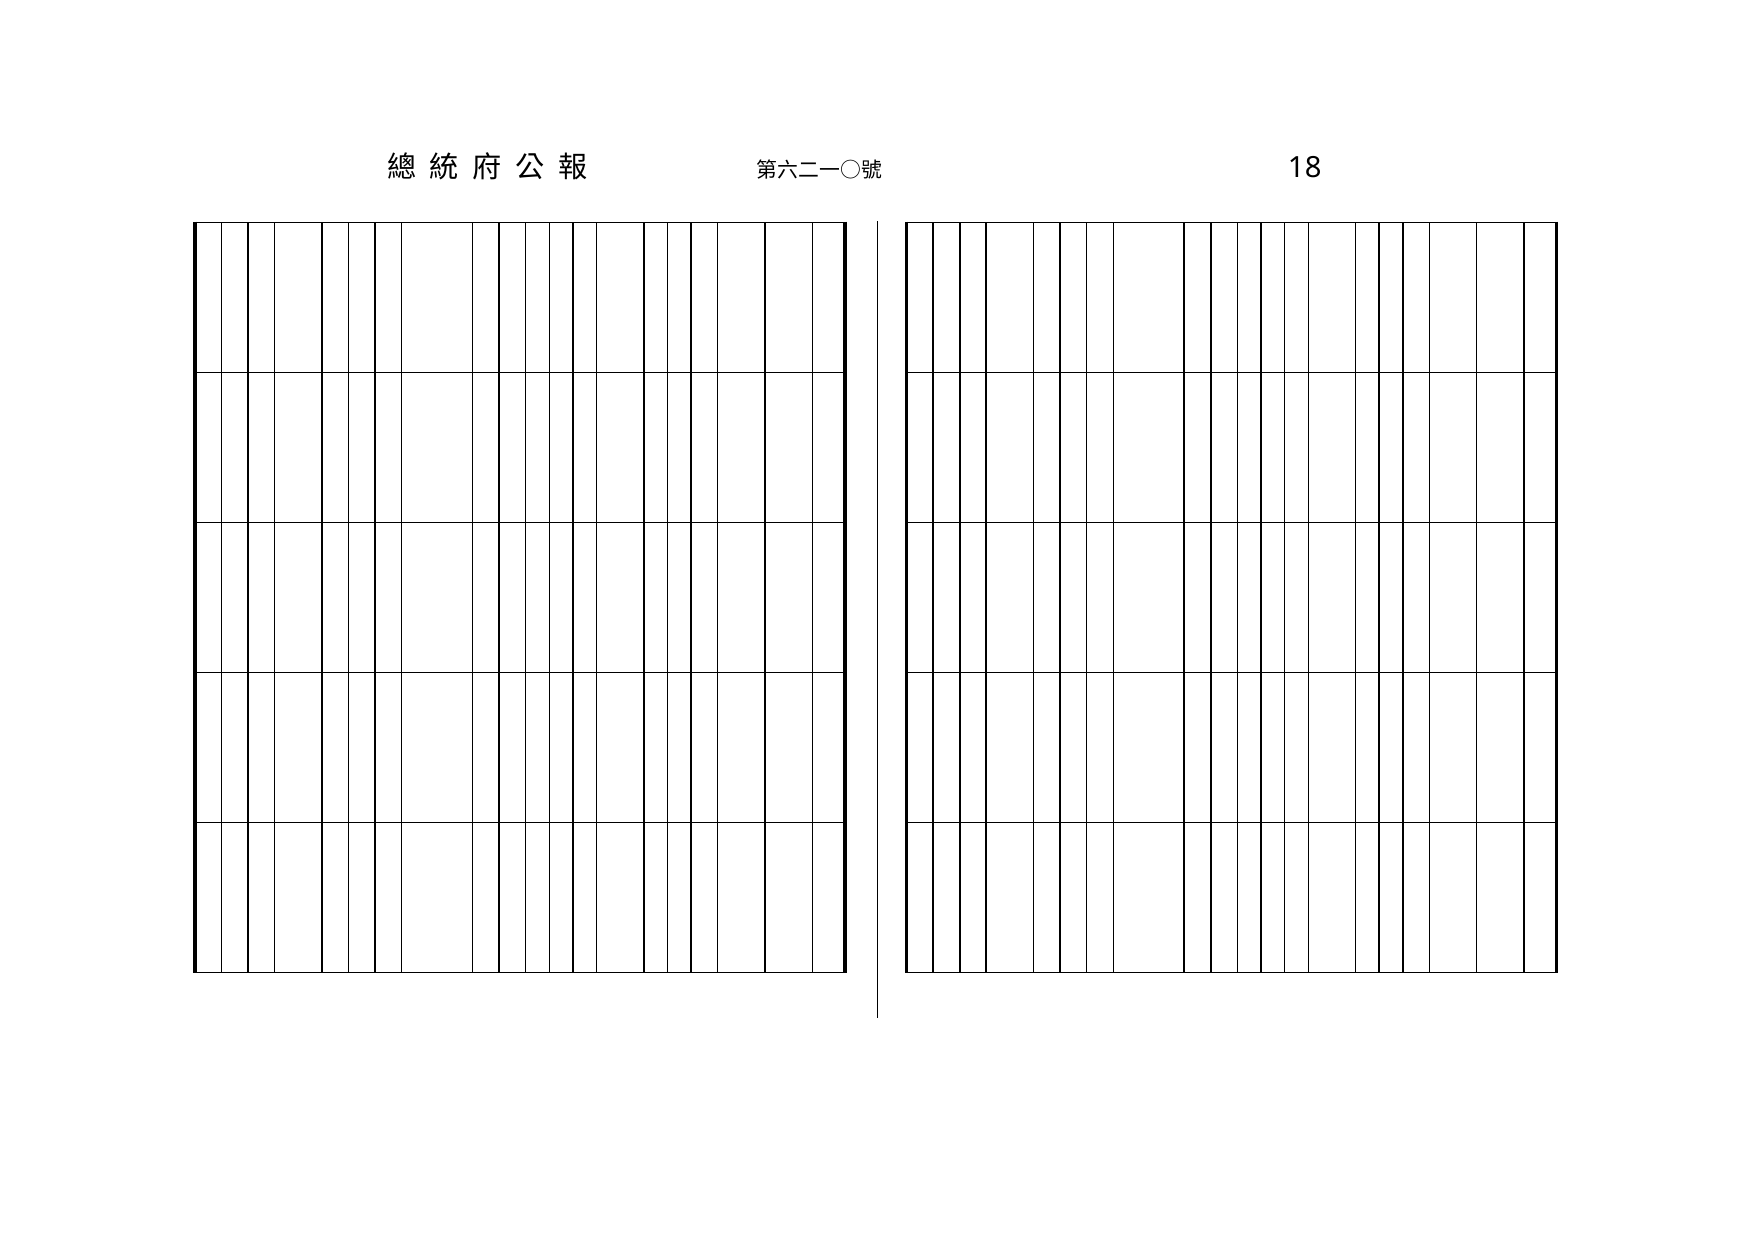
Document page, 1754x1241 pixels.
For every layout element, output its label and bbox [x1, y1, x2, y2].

table_cell [1010, 523, 1033, 672]
table_cell [620, 373, 643, 522]
table_cell [645, 223, 667, 372]
table_cell [1430, 373, 1453, 522]
table_cell [574, 523, 596, 672]
table_cell [597, 373, 620, 522]
table_cell [1525, 673, 1555, 822]
table_cell [1212, 523, 1237, 672]
table_cell [908, 373, 932, 522]
table_cell [574, 373, 596, 522]
table_cell [987, 523, 1010, 672]
table_cell [741, 823, 764, 972]
table_cell [1185, 223, 1210, 372]
table_cell [668, 223, 690, 372]
table_cell [349, 823, 374, 972]
table_cell [1477, 223, 1500, 372]
table_cell [298, 223, 321, 372]
table_cell [766, 223, 789, 372]
table_cell [1238, 373, 1260, 522]
table_cell [1356, 373, 1378, 522]
table_cell [813, 223, 843, 372]
table_cell [526, 373, 549, 522]
table_cell [473, 223, 498, 372]
table_cell [1525, 223, 1555, 372]
table_cell [1010, 823, 1033, 972]
table_cell [1161, 373, 1183, 522]
table_cell [645, 673, 667, 822]
table_cell [197, 373, 221, 522]
table_cell [500, 823, 525, 972]
table_cell [1212, 823, 1237, 972]
table_cell [275, 673, 298, 822]
table_cell [1087, 523, 1113, 672]
table_cell [645, 523, 667, 672]
table_cell [692, 223, 717, 372]
table_cell [1380, 373, 1402, 522]
table_cell [349, 223, 374, 372]
table_cell [275, 373, 298, 522]
table_cell [222, 523, 247, 672]
table_cell [323, 223, 348, 372]
table_cell [718, 673, 741, 822]
table_cell [987, 823, 1010, 972]
table_cell [197, 223, 221, 372]
table_cell [1185, 823, 1210, 972]
table_cell [323, 373, 348, 522]
table_cell [1500, 523, 1523, 672]
table_cell [449, 223, 472, 372]
table_cell [987, 223, 1010, 372]
table_cell [500, 223, 525, 372]
table_cell [1262, 373, 1284, 522]
table_cell [1332, 823, 1355, 972]
table_cell [668, 523, 690, 672]
table_cell [1380, 523, 1402, 672]
table_cell [1212, 373, 1237, 522]
table_cell [1262, 523, 1284, 672]
table_cell [1114, 523, 1137, 672]
table_cell [376, 673, 401, 822]
table_cell [1114, 373, 1137, 522]
table_cell [500, 673, 525, 822]
table_cell [550, 823, 572, 972]
table_cell [1161, 223, 1183, 372]
table_cell [789, 673, 812, 822]
table_cell [1010, 223, 1033, 372]
table_cell [197, 823, 221, 972]
table_cell [473, 523, 498, 672]
table_cell [1010, 373, 1033, 522]
table_cell [934, 373, 959, 522]
table_cell [1185, 373, 1210, 522]
table_cell [1453, 373, 1476, 522]
table_cell [550, 523, 572, 672]
table_cell [1404, 823, 1429, 972]
table_cell [1500, 673, 1523, 822]
table_cell [668, 673, 690, 822]
table_cell [425, 673, 449, 822]
table_cell [1061, 823, 1086, 972]
table_cell [526, 823, 549, 972]
table_cell [766, 523, 789, 672]
table_cell [249, 373, 274, 522]
table_cell [425, 223, 449, 372]
table_cell [987, 373, 1010, 522]
table_cell [692, 373, 717, 522]
table_cell [1453, 823, 1476, 972]
table_cell [1525, 373, 1555, 522]
table_cell [1430, 673, 1453, 822]
table_cell [789, 523, 812, 672]
table_cell [741, 223, 764, 372]
table_cell [1137, 373, 1161, 522]
table_cell [1161, 673, 1183, 822]
table_cell [376, 373, 401, 522]
table_cell [500, 523, 525, 672]
table_cell [1061, 523, 1086, 672]
table_cell [1380, 673, 1402, 822]
table_cell [1087, 673, 1113, 822]
table_cell [323, 823, 348, 972]
table_cell [1477, 523, 1500, 672]
table_cell [249, 823, 274, 972]
table_cell [620, 823, 643, 972]
table_cell [275, 223, 298, 372]
table_cell [197, 673, 221, 822]
table_cell [1380, 823, 1402, 972]
table_cell [789, 223, 812, 372]
table_cell [934, 523, 959, 672]
table_cell [1212, 673, 1237, 822]
table_cell [1356, 823, 1378, 972]
table_cell [620, 523, 643, 672]
table_cell [1185, 673, 1210, 822]
table_cell [249, 673, 274, 822]
table_cell [718, 373, 741, 522]
table_cell [620, 673, 643, 822]
table_cell [550, 223, 572, 372]
table_cell [222, 673, 247, 822]
table_cell [1477, 823, 1500, 972]
table_cell [323, 673, 348, 822]
table_cell [1262, 673, 1284, 822]
table_cell [934, 823, 959, 972]
table_cell [550, 373, 572, 522]
table_cell [376, 823, 401, 972]
table_cell [1404, 223, 1429, 372]
table_cell [908, 823, 932, 972]
table_cell [1238, 223, 1260, 372]
table_cell [692, 673, 717, 822]
table_cell [1137, 823, 1161, 972]
table_cell [376, 523, 401, 672]
table_cell [668, 373, 690, 522]
table_cell [1061, 223, 1086, 372]
table_cell [1137, 523, 1161, 672]
table_cell [1356, 673, 1378, 822]
table_cell [1114, 673, 1137, 822]
table_cell [349, 523, 374, 672]
table_cell [500, 373, 525, 522]
table_cell [574, 223, 596, 372]
table_cell [1285, 673, 1308, 822]
table_cell [402, 523, 425, 672]
table_cell [1262, 823, 1284, 972]
table_cell [789, 823, 812, 972]
table_cell [449, 673, 472, 822]
table_cell [1430, 823, 1453, 972]
table_cell [1034, 223, 1059, 372]
table_cell [323, 523, 348, 672]
table_cell [741, 673, 764, 822]
table_cell [1034, 373, 1059, 522]
table_cell [222, 823, 247, 972]
table_cell [1114, 223, 1137, 372]
table_cell [1185, 523, 1210, 672]
table_cell [597, 523, 620, 672]
table_cell [1309, 223, 1332, 372]
table_cell [1525, 523, 1555, 672]
table_cell [425, 523, 449, 672]
table_cell [766, 673, 789, 822]
table_cell [741, 373, 764, 522]
table_cell [1212, 223, 1237, 372]
table_cell [1332, 373, 1355, 522]
table_cell [668, 823, 690, 972]
table_cell [1238, 523, 1260, 672]
table_cell [1087, 223, 1113, 372]
table_cell [1404, 523, 1429, 672]
table_cell [574, 673, 596, 822]
table_cell [1161, 523, 1183, 672]
table_cell [449, 373, 472, 522]
table_cell [197, 523, 221, 672]
table_cell [298, 523, 321, 672]
table_cell [961, 373, 985, 522]
table_cell [449, 523, 472, 672]
table_cell [934, 223, 959, 372]
table_cell [473, 823, 498, 972]
table_cell [249, 523, 274, 672]
table_cell [550, 673, 572, 822]
table_cell [961, 823, 985, 972]
table_cell [1285, 373, 1308, 522]
table_cell [961, 523, 985, 672]
table_cell [275, 823, 298, 972]
table_cell [620, 223, 643, 372]
table_cell [376, 223, 401, 372]
table_cell [1238, 823, 1260, 972]
table_cell [402, 673, 425, 822]
table_cell [222, 373, 247, 522]
table_cell [1061, 373, 1086, 522]
table_cell [526, 523, 549, 672]
table_cell [449, 823, 472, 972]
table_cell [813, 523, 843, 672]
table_cell [1404, 373, 1429, 522]
table_cell [1087, 373, 1113, 522]
table_cell [813, 673, 843, 822]
table_cell [1114, 823, 1137, 972]
table_cell [766, 373, 789, 522]
table_cell [908, 223, 932, 372]
table_cell [645, 823, 667, 972]
table_cell [1453, 523, 1476, 672]
table_cell [1477, 673, 1500, 822]
table_cell [1332, 673, 1355, 822]
table_cell [1034, 673, 1059, 822]
table_cell [249, 223, 274, 372]
table_cell [425, 373, 449, 522]
table_cell [1137, 673, 1161, 822]
table_cell [574, 823, 596, 972]
table_cell [813, 373, 843, 522]
table_cell [349, 673, 374, 822]
table_cell [1356, 223, 1378, 372]
table_cell [789, 373, 812, 522]
table_cell [1309, 673, 1332, 822]
table_cell [526, 223, 549, 372]
table_cell [908, 523, 932, 672]
table_cell [597, 223, 620, 372]
table_cell [961, 223, 985, 372]
table_cell [222, 223, 247, 372]
table_cell [298, 373, 321, 522]
table_cell [813, 823, 843, 972]
table_cell [1477, 373, 1500, 522]
table_cell [1404, 673, 1429, 822]
table_cell [597, 823, 620, 972]
table_cell [1010, 673, 1033, 822]
table_cell [526, 673, 549, 822]
table_cell [425, 823, 449, 972]
table_cell [1430, 523, 1453, 672]
table_cell [298, 673, 321, 822]
table_cell [1309, 373, 1332, 522]
table_cell [1161, 823, 1183, 972]
table_cell [1034, 523, 1059, 672]
table_cell [1285, 823, 1308, 972]
table_cell [597, 673, 620, 822]
table_cell [349, 373, 374, 522]
table_cell [987, 673, 1010, 822]
table_cell [1309, 523, 1332, 672]
table_cell [645, 373, 667, 522]
table_cell [1332, 523, 1355, 672]
table_cell [1285, 223, 1308, 372]
table_cell [402, 373, 425, 522]
table_cell [1500, 823, 1523, 972]
table_cell [402, 823, 425, 972]
table_cell [741, 523, 764, 672]
table_cell [275, 523, 298, 672]
table_cell [766, 823, 789, 972]
table_cell [961, 673, 985, 822]
table_cell [718, 523, 741, 672]
table_cell [692, 523, 717, 672]
table_cell [1500, 373, 1523, 522]
table_cell [1034, 823, 1059, 972]
table_cell [718, 823, 741, 972]
table_cell [1238, 673, 1260, 822]
table_cell [473, 373, 498, 522]
table_cell [1285, 523, 1308, 672]
table_cell [692, 823, 717, 972]
table_cell [908, 673, 932, 822]
table_cell [1453, 673, 1476, 822]
table_cell [1380, 223, 1402, 372]
table_cell [1525, 823, 1555, 972]
table_cell [1087, 823, 1113, 972]
table_cell [1356, 523, 1378, 672]
table_cell [1430, 223, 1453, 372]
table_cell [1061, 673, 1086, 822]
table_cell [1500, 223, 1523, 372]
table_cell [298, 823, 321, 972]
table_cell [1332, 223, 1355, 372]
table_cell [1453, 223, 1476, 372]
table_cell [1137, 223, 1161, 372]
table_cell [473, 673, 498, 822]
table_cell [718, 223, 741, 372]
table_cell [402, 223, 425, 372]
table_cell [934, 673, 959, 822]
table_cell [1262, 223, 1284, 372]
table_cell [1309, 823, 1332, 972]
